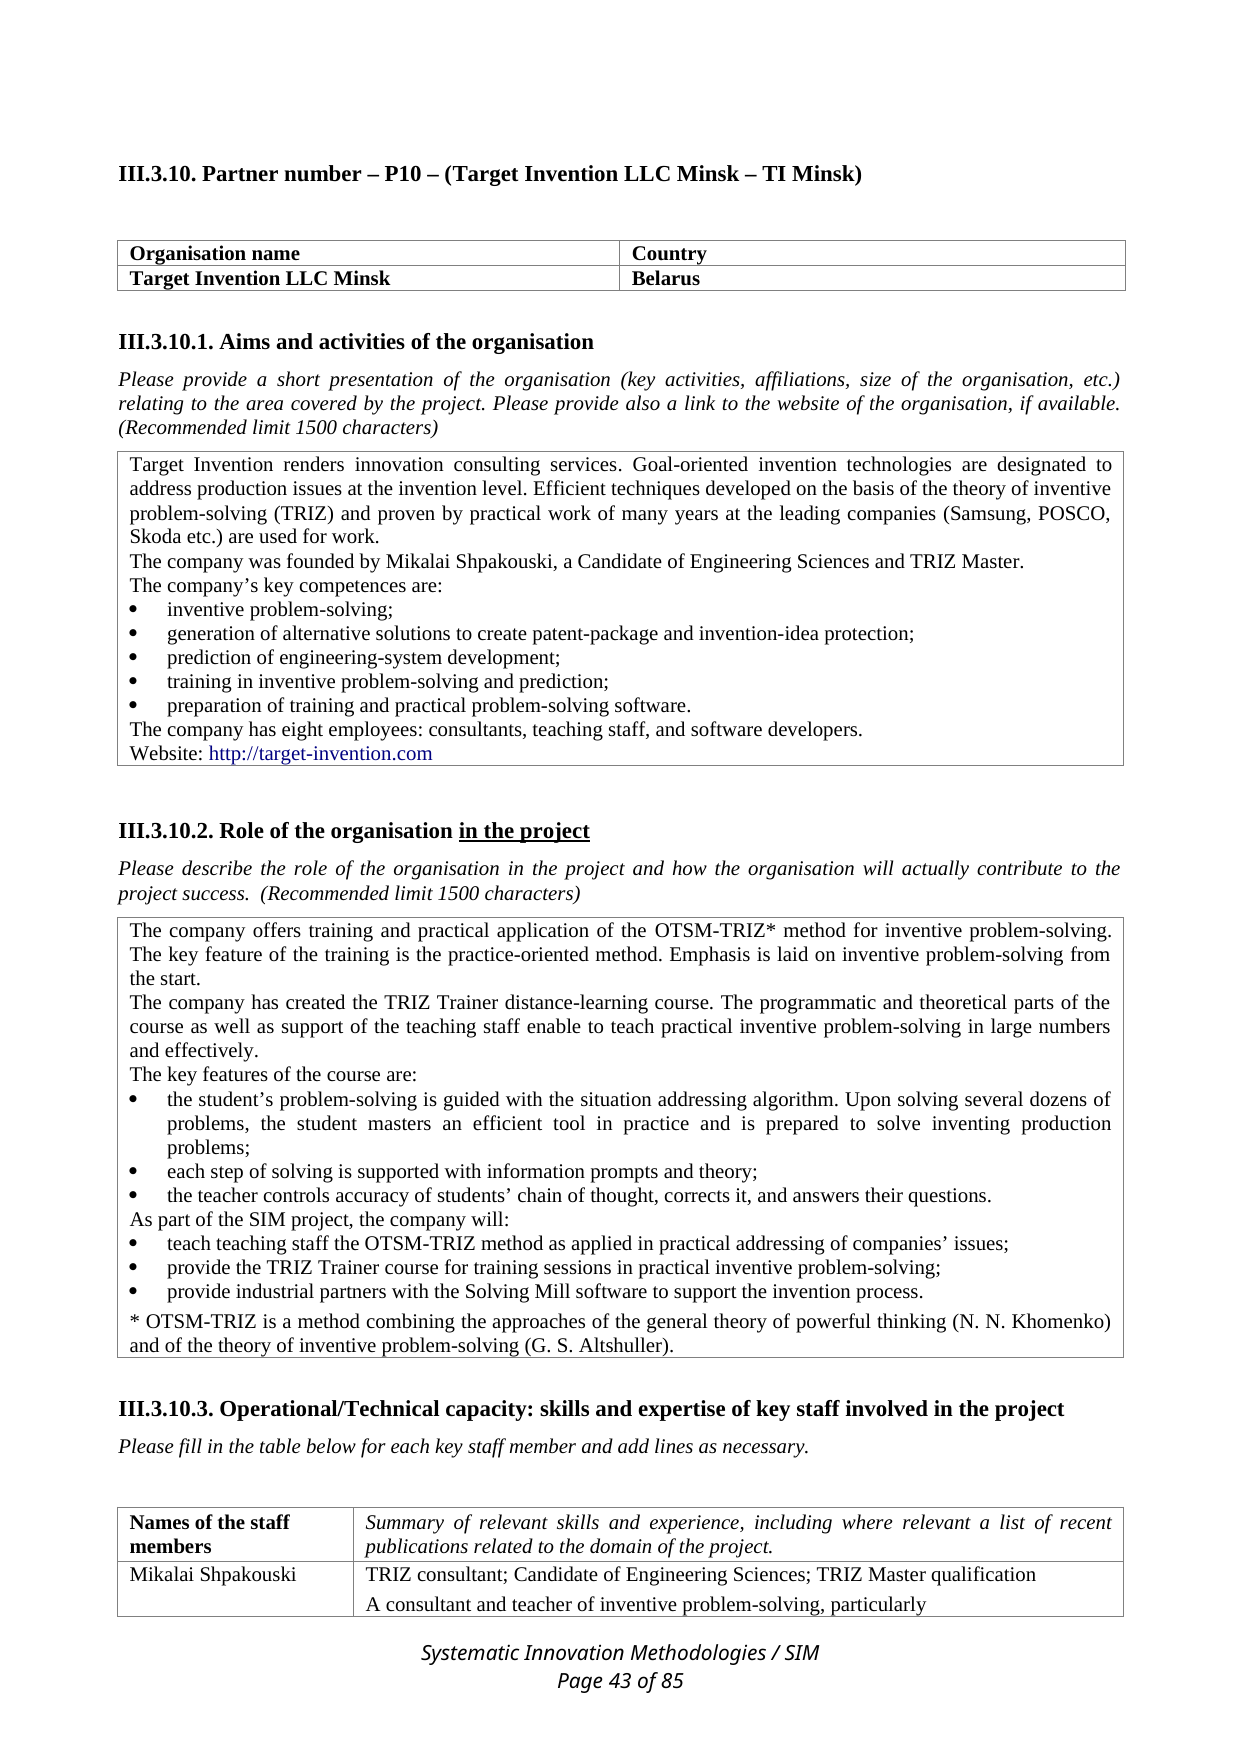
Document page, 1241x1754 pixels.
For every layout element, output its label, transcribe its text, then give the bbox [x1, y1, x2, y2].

table_cell Target Invention LLC Minsk [118, 266, 619, 290]
table_header Target Invention renders innovation consulting services. Goal-oriented invention technologies are designated to address production issues at the invention level. Efficient techniques developed on the basis of the theory of inventive problem-solving (TRIZ) and proven by practical work of many years at the leading companies (Samsung, POSCO, Skoda etc.) are used for work. The company was founded by Mikalai Shpakouski, a Candidate of Engineering Sciences and TRIZ Master. The company’s key competences are: inventive problem-solving; generation of alternative solutions to create patent-package and invention-idea protection; prediction of engineering-system development; training in inventive problem-solving and prediction; preparation of training and practical problem-solving software. The company has eight employees: consultants, teaching staff, and software developers. Website: http://target-invention.com [118, 452, 1123, 765]
text Please provide a short presentation of the organisation (key activities, affiliations, size of the organisation, etc.) relating to the area covered by the project. Please provide also a link to the website of the organisation, if available. (Recommended limit 1500 characters) [118, 367, 1122, 439]
table_header Organisation name [118, 241, 619, 265]
table_header The company offers training and practical application of the OTSM-TRIZ* method for inventive problem-solving. The key feature of the training is the practice-oriented method. Emphasis is laid on inventive problem-solving from the start. The company has created the TRIZ Trainer distance-learning course. The programmatic and theoretical parts of the course as well as support of the teaching staff enable to teach practical inventive problem-solving in large numbers and effectively. The key features of the course are: the student’s problem-solving is guided with the situation addressing algorithm. Upon solving several dozens of problems, the student masters an efficient tool in practice and is prepared to solve inventing production problems; each step of solving is supported with information prompts and theory; the teacher controls accuracy of students’ chain of thought, corrects it, and answers their questions. As part of the SIM project, the company will: teach teaching staff the OTSM-TRIZ method as applied in practical addressing of companies’ issues; provide the TRIZ Trainer course for training sessions in practical inventive problem-solving; provide industrial partners with the Solving Mill software to support the invention process. * OTSM-TRIZ is a method combining the approaches of the general theory of powerful thinking (N. N. Khomenko) and of the theory of inventive problem-solving (G. S. Altshuller). [118, 918, 1123, 1357]
table_header Names of the staff members [118, 1508, 353, 1561]
text Please fill in the table below for each key staff member and add lines as necessary. [118, 1433, 1122, 1458]
table_cell Belarus [620, 266, 1125, 290]
text Please describe the role of the organisation in the project and how the organisation will actually contribute to the project success. (Recommended limit 1500 characters) [118, 856, 1122, 904]
table_cell Mikalai Shpakouski [118, 1562, 353, 1616]
text III.3.10.1. Aims and activities of the organisation [118, 328, 1122, 354]
table_header Country [620, 241, 1125, 265]
table_header Summary of relevant skills and experience, including where relevant a list of recent publications related to the domain of the project. [354, 1508, 1123, 1561]
text III.3.10.2. Role of the organisation in the project [118, 817, 1122, 844]
subtitle III.3.10. Partner number – P10 – (Target Invention LLC Minsk – TI Minsk) [118, 160, 1122, 187]
text III.3.10.3. Operational/Technical capacity: skills and expertise of key staff involved in the project [118, 1395, 1122, 1421]
